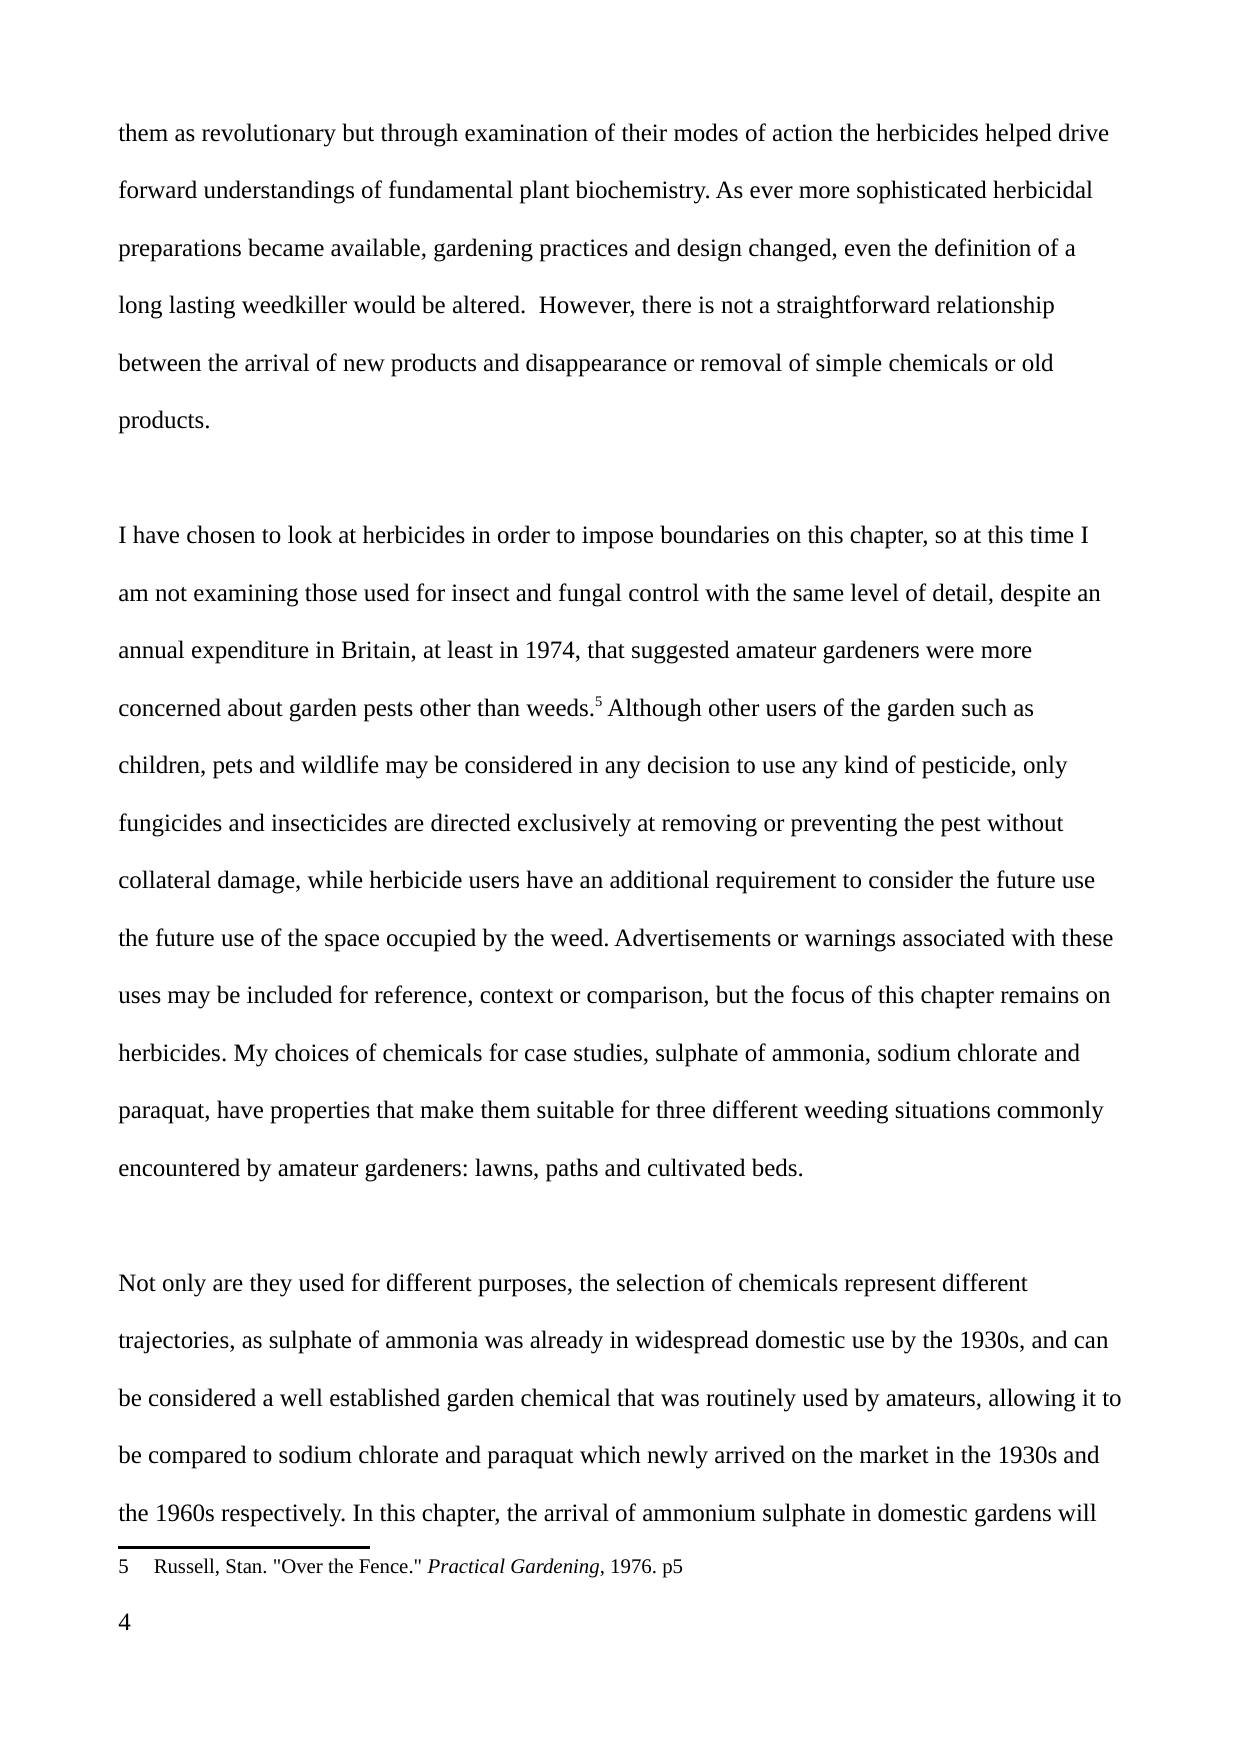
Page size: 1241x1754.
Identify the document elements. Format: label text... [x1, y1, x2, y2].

text I have chosen to look at herbicides in order to impose boundaries on this chapter, so at this time I am not examining those used for insect and fungal control with the same level of detail, despite an annual expenditure in Britain, at least in 1974, that suggested amateur gardeners were more concerned about garden pests other than weeds. Although other users of the garden such as children, pets and wildlife may be considered in any decision to use any kind of pesticide, only fungicides and insecticides are directed exclusively at removing or preventing the pest without collateral damage, while herbicide users have an additional requirement to consider the future use the future use of the space occupied by the weed. Advertisements or warnings associated with these uses may be included for reference, context or comparison, but the focus of this chapter remains on herbicides. My choices of chemicals for case studies, sulphate of ammonia, sodium chlorate and paraquat, have properties that make them suitable for three different weeding situations commonly encountered by amateur gardeners: lawns, paths and cultivated beds. [118, 521, 1122, 1182]
text Russell, Stan. "Over the Fence." Practical Gardening, 1976. p5 [118, 1553, 1122, 1578]
text Not only are they used for different purposes, the selection of chemicals represent different trajectories, as sulphate of ammonia was already in widespread domestic use by the 1930s, and can be considered a well established garden chemical that was routinely used by amateurs, allowing it to be compared to sodium chlorate and paraquat which newly arrived on the market in the 1930s and the 1960s respectively. In this chapter, the arrival of ammonium sulphate in domestic gardens will [118, 1268, 1122, 1527]
text them as revolutionary but through examination of their modes of action the herbicides helped drive forward understandings of fundamental plant biochemistry. As ever more sophisticated herbicidal preparations became available, gardening practices and design changed, even the definition of a long lasting weedkiller would be altered. However, there is not a straightforward relationship between the arrival of new products and disappearance or removal of simple chemicals or old products. [118, 118, 1122, 434]
